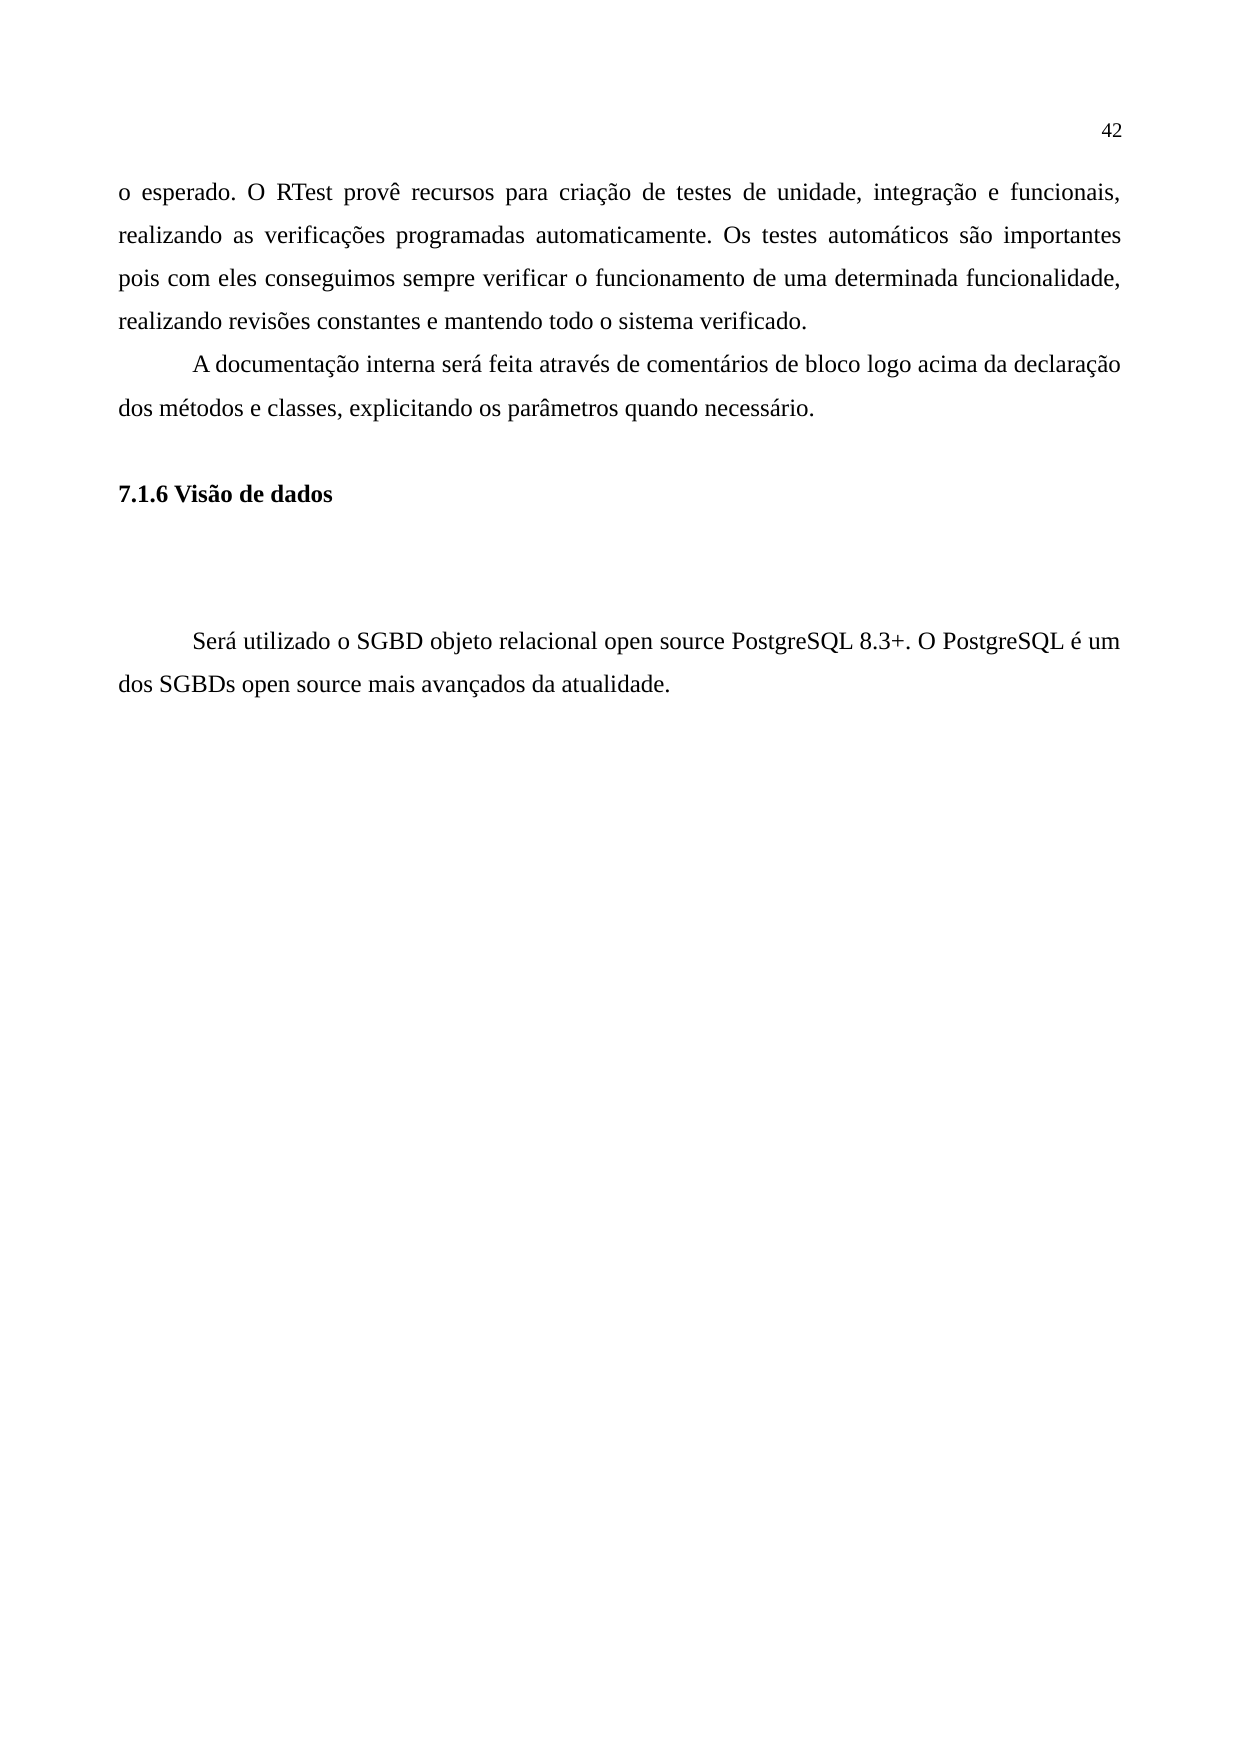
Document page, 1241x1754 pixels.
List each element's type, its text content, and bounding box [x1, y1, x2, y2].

subtitle Visão de dados [118, 479, 1122, 508]
text o esperado. O RTest provê recursos para criação de testes de unidade, integração e funcionais, realizando as verificações programadas automaticamente. Os testes automáticos são importantes pois com eles conseguimos sempre verificar o funcionamento de uma determinada funcionalidade, realizando revisões constantes e mantendo todo o sistema verificado. [118, 177, 1122, 335]
text Será utilizado o SGBD objeto relacional open source PostgreSQL 8.3+. O PostgreSQL é um dos SGBDs open source mais avançados da atualidade. [118, 626, 1122, 698]
text A documentação interna será feita através de comentários de bloco logo acima da declaração dos métodos e classes, explicitando os parâmetros quando necessário. [118, 349, 1122, 421]
